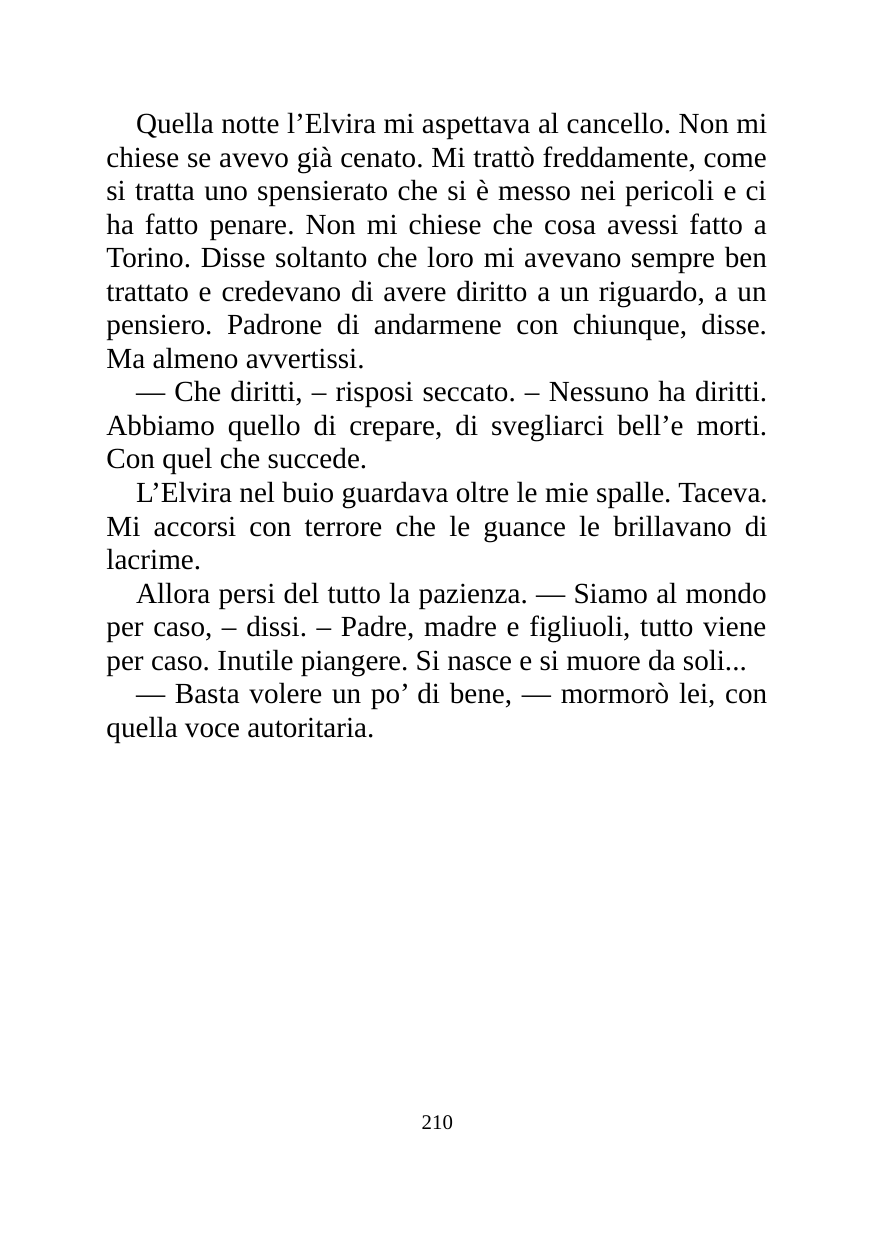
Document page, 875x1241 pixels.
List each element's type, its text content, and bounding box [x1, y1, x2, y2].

text L’Elvira nel buio guardava oltre le mie spalle. Taceva. Mi accorsi con terrore che le guance le brillavano di lacrime. [106, 475, 768, 576]
text — Basta volere un po’ di bene, — mormorò lei, con quella voce autoritaria. [106, 676, 768, 743]
text — Che diritti, – risposi seccato. – Nessuno ha diritti. Abbiamo quello di crepare, di svegliarci bell’e morti. Con quel che succede. [106, 374, 768, 475]
text Quella notte l’Elvira mi aspettava al cancello. Non mi chiese se avevo già cenato. Mi trattò freddamente, come si tratta uno spensierato che si è messo nei pericoli e ci ha fatto penare. Non mi chiese che cosa avessi fatto a Torino. Disse soltanto che loro mi avevano sempre ben trattato e credevano di avere diritto a un riguardo, a un pensiero. Padrone di andarmene con chiunque, disse. Ma almeno avvertissi. [106, 106, 768, 374]
text Allora persi del tutto la pazienza. — Siamo al mondo per caso, – dissi. – Padre, madre e figliuoli, tutto viene per caso. Inutile piangere. Si nasce e si muore da soli... [106, 576, 768, 676]
